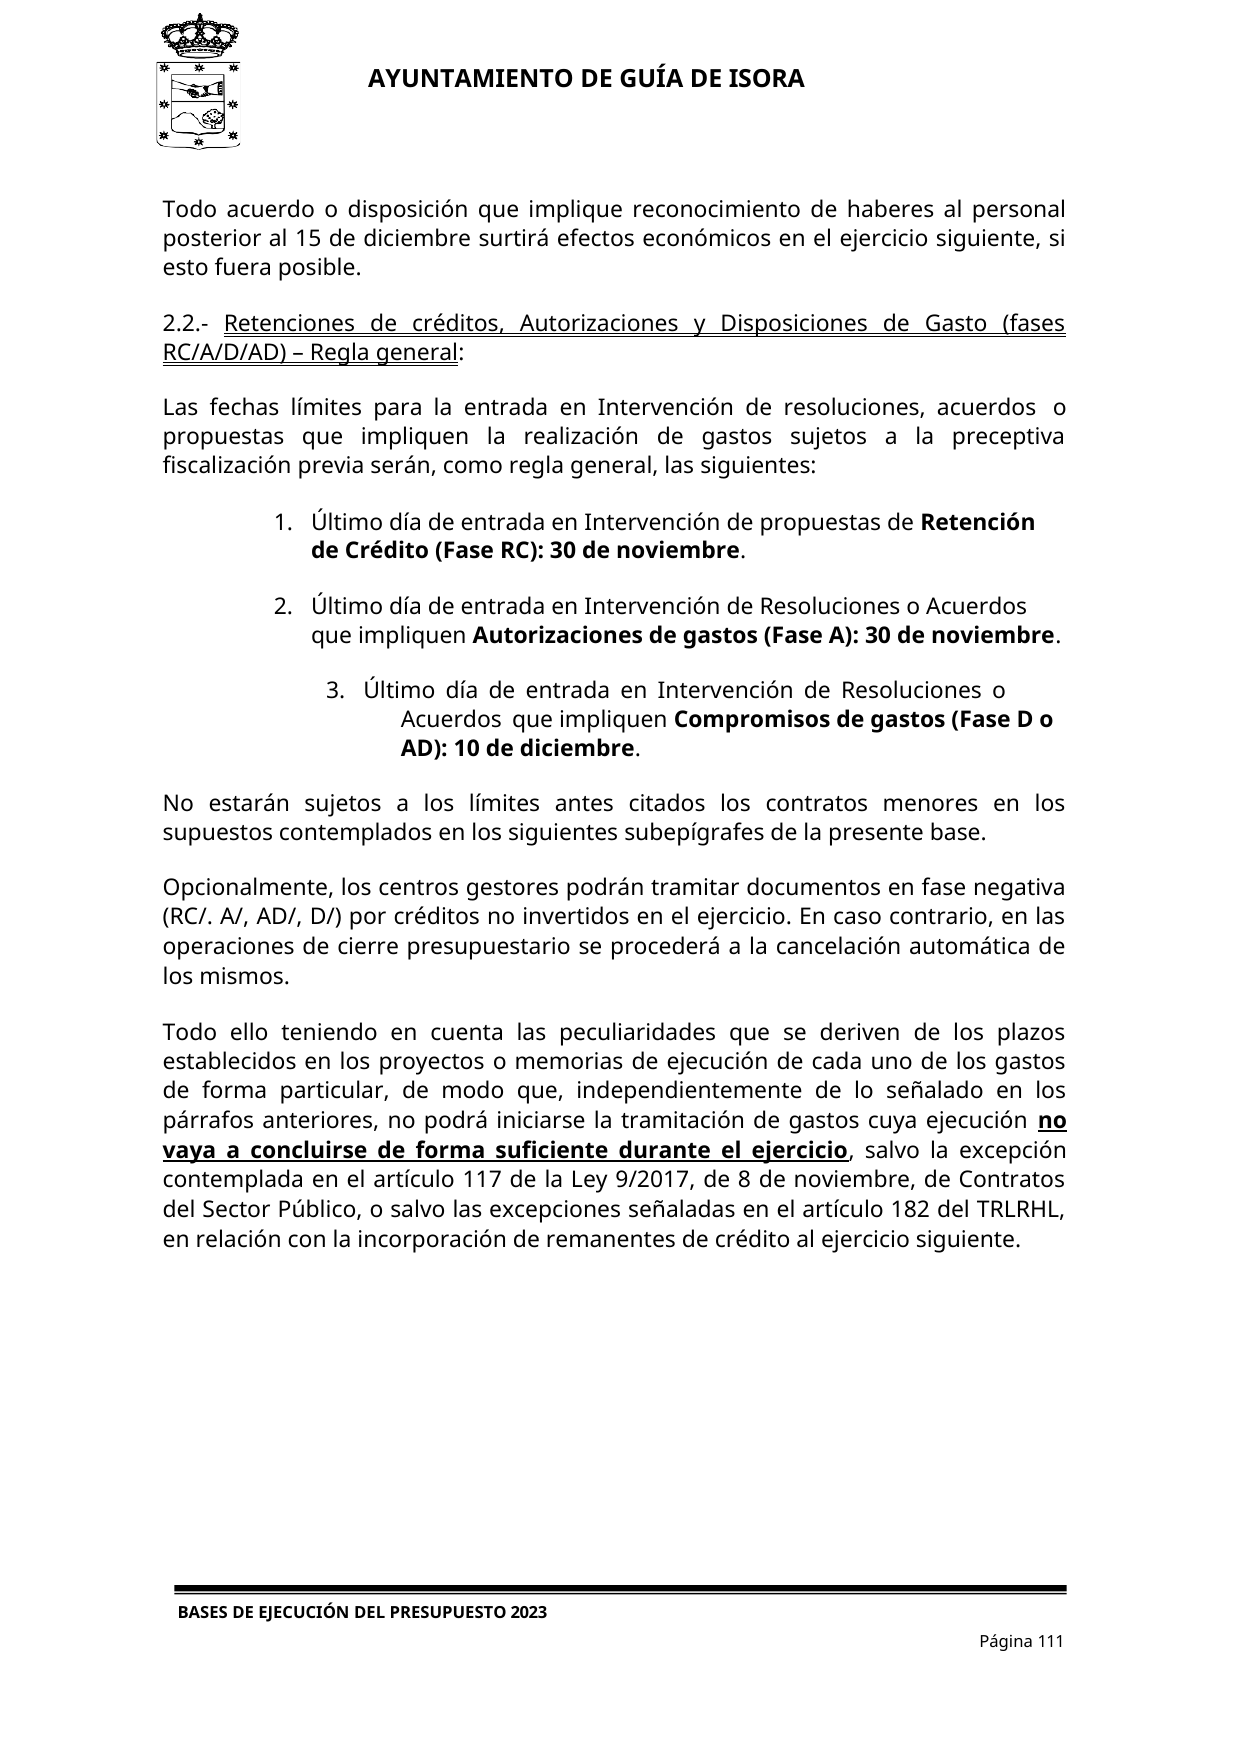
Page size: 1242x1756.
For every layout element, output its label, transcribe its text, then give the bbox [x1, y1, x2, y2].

text 2.2.- Retenciones de créditos, Autorizaciones y Disposiciones de Gasto (fases RC/A/D/AD) – Regla general: [162, 307, 1066, 367]
list Último día de entrada en Intervención de propuestas de Retención de Crédito (Fase RC): 30 de noviembre. [273, 506, 1067, 566]
text Las fechas límites para la entrada en Intervención de resoluciones, acuerdos o propuestas que impliquen la realización de gastos sujetos a la preceptiva fiscalización previa serán, como regla general, las siguientes: [162, 392, 1066, 481]
text Todo acuerdo o disposición que implique reconocimiento de haberes al personal posterior al 15 de diciembre surtirá efectos económicos en el ejercicio siguiente, si esto fuera posible. [162, 193, 1067, 282]
list Último día de entrada en Intervención de Resoluciones o Acuerdos que impliquen Compromisos de gastos (Fase D o AD): 10 de diciembre. [326, 674, 1066, 763]
list Último día de entrada en Intervención de Resoluciones o Acuerdos que impliquen Autorizaciones de gastos (Fase A): 30 de noviembre. [273, 591, 1067, 650]
text No estarán sujetos a los límites antes citados los contratos menores en los supuestos contemplados en los siguientes subepígrafes de la presente base. [162, 788, 1066, 847]
text Todo ello teniendo en cuenta las peculiaridades que se deriven de los plazos establecidos en los proyectos o memorias de ejecución de cada uno de los gastos de forma particular, de modo que, independientemente de lo señalado en los párrafos anteriores, no podrá iniciarse la tramitación de gastos cuya ejecución no vaya a concluirse de forma suficiente durante el ejercicio, salvo la excepción contemplada en el artículo 117 de la Ley 9/2017, de 8 de noviembre, de Contratos del Sector Público, o salvo las excepciones señaladas en el artículo 182 del TRLRHL, en relación con la incorporación de remanentes de crédito al ejercicio siguiente. [162, 1016, 1067, 1254]
text Opcionalmente, los centros gestores podrán tramitar documentos en fase negativa (RC/. A/, AD/, D/) por créditos no invertidos en el ejercicio. En caso contrario, en las operaciones de cierre presupuestario se procederá a la cancelación automática de los mismos. [162, 872, 1067, 991]
